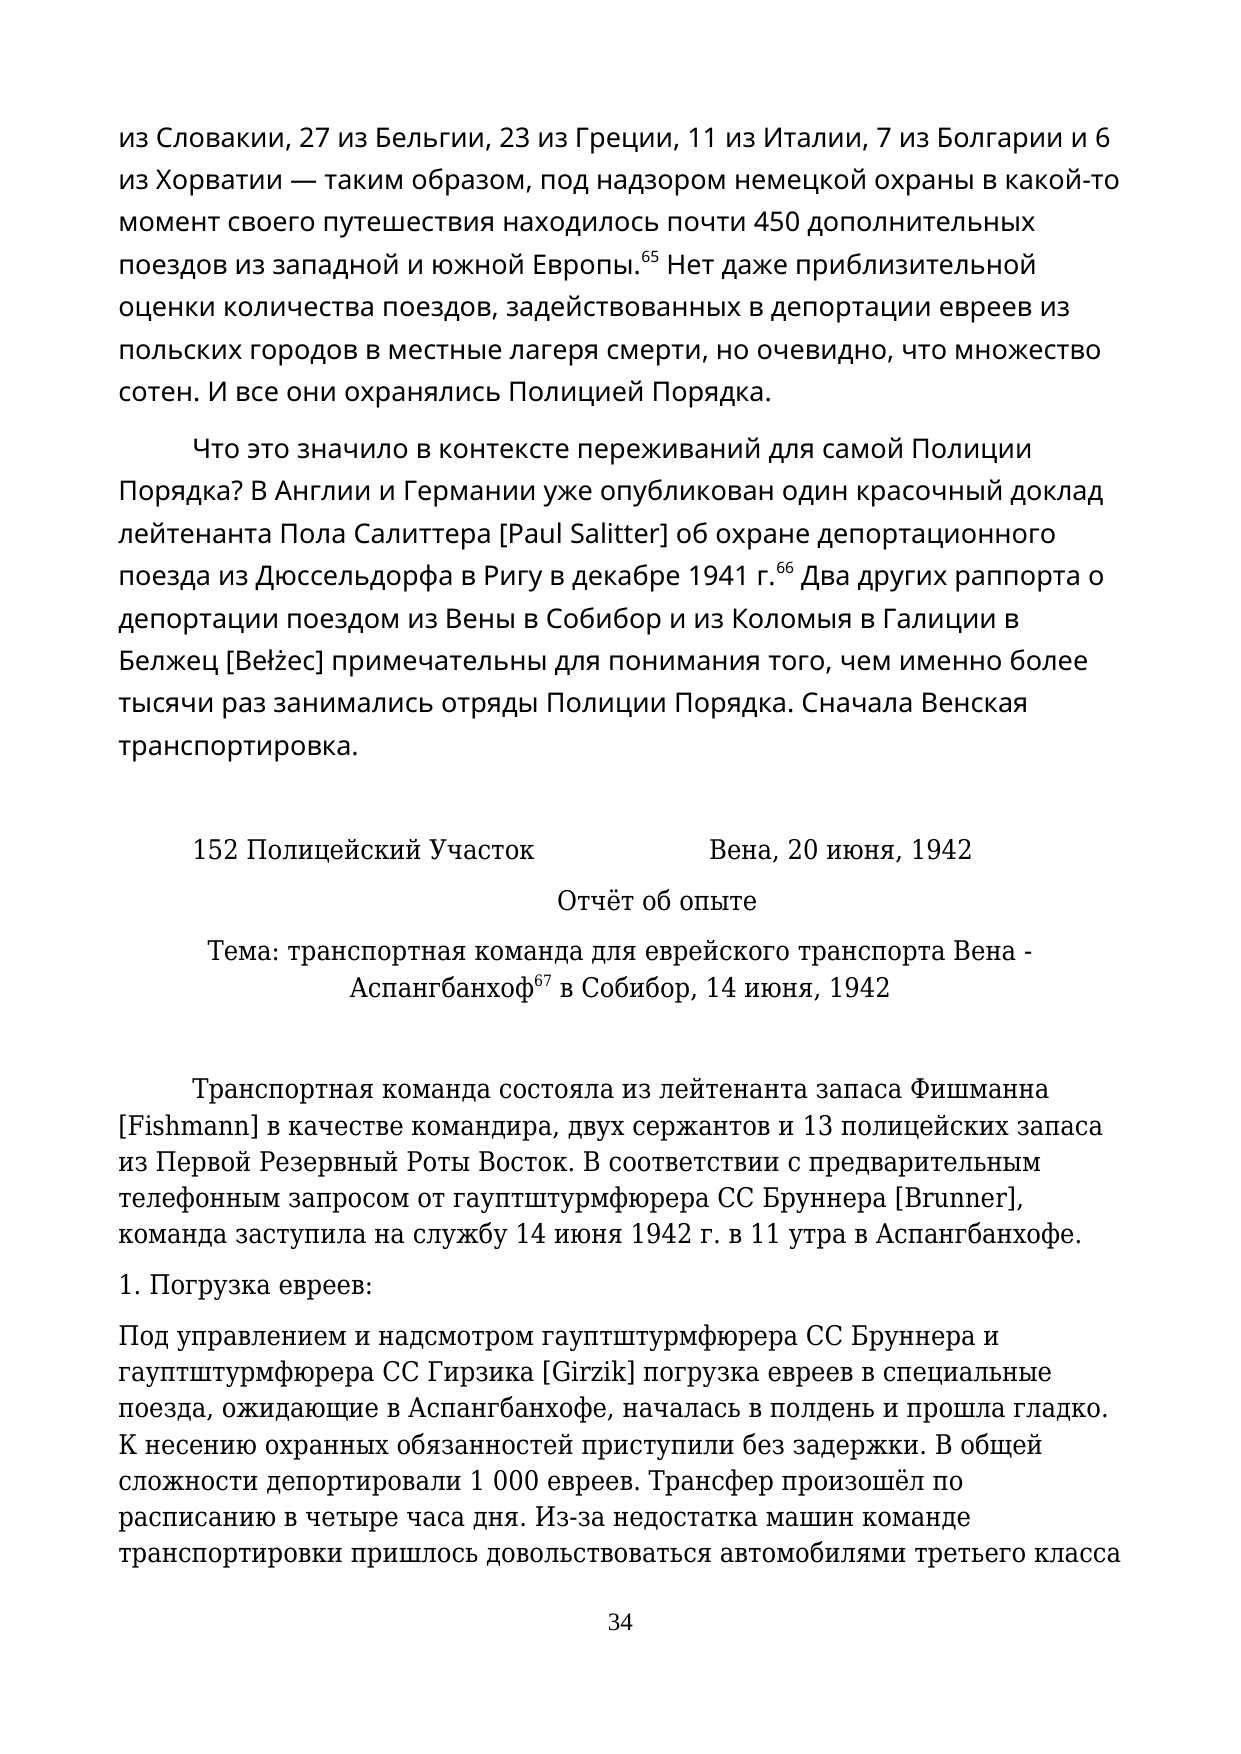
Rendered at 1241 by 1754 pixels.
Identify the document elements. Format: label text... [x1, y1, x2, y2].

text 1. Погрузка евреев: [118, 1269, 1122, 1301]
text 152 Полицейский Участок Вена, 20 июня, 1942 [118, 834, 1122, 866]
text из Словакии, 27 из Бельгии, 23 из Греции, 11 из Италии, 7 из Болгарии и 6 из Хорватии — таким образом, под надзором немецкой охраны в какой-то момент своего путешествия находилось почти 450 дополнительных поездов из западной и южной Европы. Нет даже приблизительной оценки количества поездов, задействованных в депортации евреев из польских городов в местные лагеря смерти, но очевидно, что множество сотен. И все они охранялись Полицией Порядка. [118, 118, 1122, 409]
text Под управлением и надсмотром гауптштурмфюрера СС Бруннера и гауптштурмфюрера СС Гирзика [Girzik] погрузка евреев в специальные поезда, ожидающие в Аспангбанхофе, началась в полдень и прошла гладко. К несению охранных обязанностей приступили без задержки. В общей сложности депортировали 1 000 евреев. Трансфер произошёл по расписанию в четыре часа дня. Из-за недостатка машин команде транспортировки пришлось довольствоваться автомобилями третьего класса [118, 1320, 1122, 1569]
text Тема: транспортная команда для еврейского транспорта Вена - Аспангбанхоф в Собибор, 14 июня, 1942 [118, 936, 1122, 1003]
text Отчёт об опыте [118, 885, 1122, 916]
text Транспортная команда состояла из лейтенанта запаса Фишманна [Fishmann] в качестве командира, двух сержантов и 13 полицейских запаса из Первой Резервный Роты Восток. В соответствии с предварительным телефонным запросом от гауптштурмфюрера СС Бруннера [Brunner], команда заступила на службу 14 июня 1942 г. в 11 утра в Аспангбанхофе. [118, 1074, 1122, 1250]
text Что это значило в контексте переживаний для самой Полиции Порядка? В Англии и Германии уже опубликован один красочный доклад лейтенанта Пола Салиттера [Paul Salitter] об охране депортационного поезда из Дюссельдорфа в Ригу в декабре 1941 г. Два других раппорта о депортации поездом из Вены в Собибор и из Коломыя в Галиции в Белжец [Bełżec] примечательны для понимания того, чем именно более тысячи раз занимались отряды Полиции Порядка. Сначала Венская транспортировка. [118, 429, 1122, 763]
